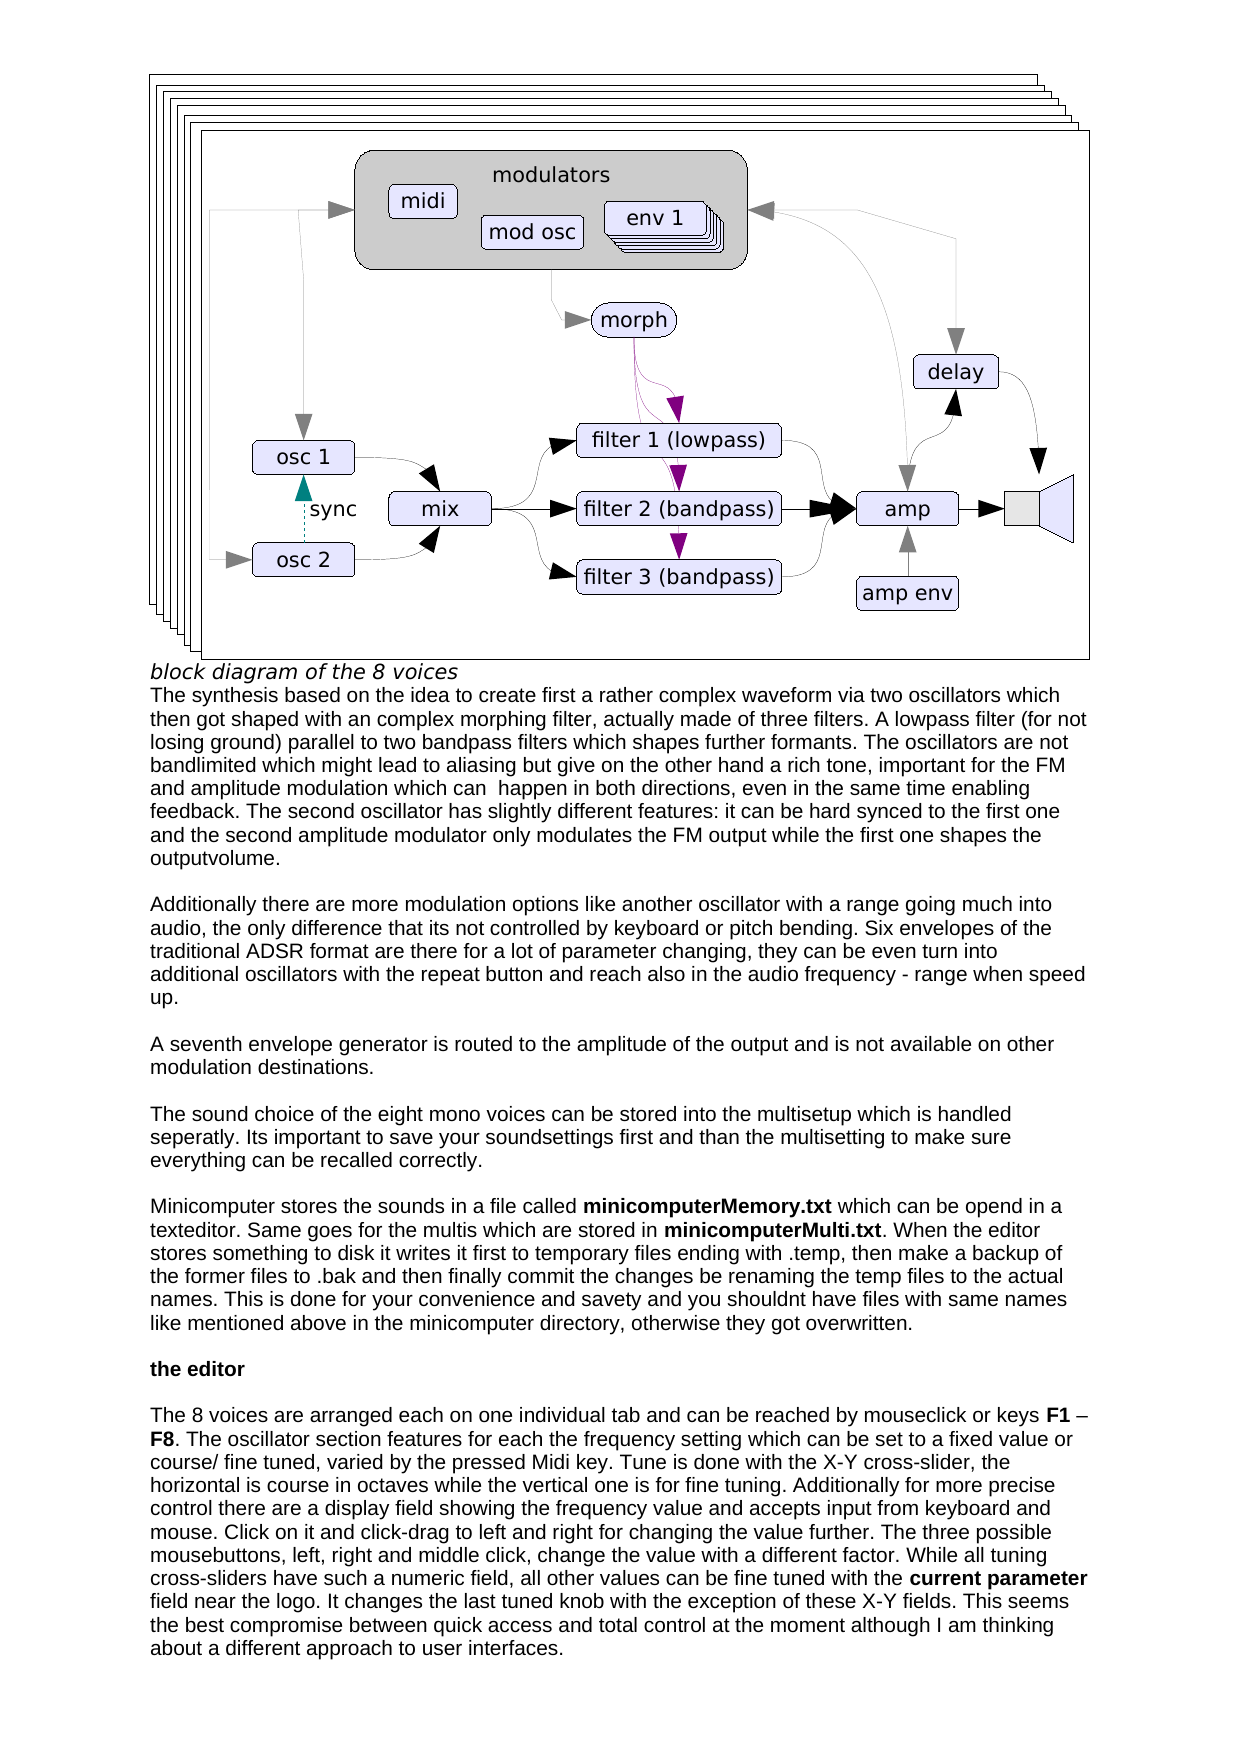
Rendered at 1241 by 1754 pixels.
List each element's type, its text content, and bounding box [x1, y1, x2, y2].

text [1045, 87, 1089, 130]
text the editor [150, 1358, 1090, 1381]
text The 8 voices are arranged each on one individual tab and can be reached by mouseclick or keys F1 – F8. The oscillator section features for each the frequency setting which can be set to a fixed value or course/ fine tuned, varied by the pressed Midi key. Tune is done with the X-Y cross-slider, the horizontal is course in octaves while the vertical one is for fine tuning. Additionally for more precise control there are a display field showing the frequency value and accepts input from keyboard and mouse. Click on it and click-drag to left and right for changing the value further. The three possible mousebuttons, left, right and middle click, change the value with a different factor. While all tuning cross-sliders have such a numeric field, all other values can be fine tuned with the current parameter field near the logo. It changes the last tuned knob with the exception of these X-Y fields. This seems the best compromise between quick access and total control at the moment although I am thinking about a different approach to user interfaces. [150, 1404, 1090, 1659]
text The synthesis based on the idea to create first a rather complex waveform via two oscillators which then got shaped with an complex morphing filter, actually made of three filters. A lowpass filter (for not losing ground) parallel to two bandpass filters which shapes further formants. The oscillators are not bandlimited which might lead to aliasing but give on the other hand a rich tone, important for the FM and amplitude modulation which can happen in both directions, even in the same time enabling feedback. The second oscillator has slightly different features: it can be hard synced to the first one and the second amplitude modulator only modulates the FM output while the first one shapes the outputvolume. [150, 679, 1090, 870]
text The sound choice of the eight mono voices can be stored into the multisetup which is handled seperatly. Its important to save your soundsettings first and than the multisetting to make sure everything can be recalled correctly. [150, 1102, 1090, 1172]
text A seventh envelope generator is routed to the amplitude of the output and is not available on other modulation destinations. [150, 1032, 1090, 1079]
text Additionally there are more modulation options like another oscillator with a range going much into audio, the only difference that its not controlled by keyboard or pitch bending. Six envelopes of the traditional ADSR format are there for a lot of parameter changing, they can be even turn into additional oscillators with the repeat button and reach also in the audio frequency - range when speed up. [150, 893, 1090, 1009]
text block diagram of the 8 voices [150, 605, 1089, 684]
text Minicomputer stores the sounds in a file called minicomputerMemory.txt which can be opend in a texteditor. Same goes for the multis which are stored in minicomputerMulti.txt. When the editor stores something to disk it writes it first to temporary files ending with .temp, then make a backup of the former files to .bak and then finally commit the changes be renaming the temp files to the actual names. This is done for your convenience and savety and you shouldnt have files with same names like mentioned above in the minicomputer directory, otherwise they got overwritten. [150, 1195, 1090, 1334]
